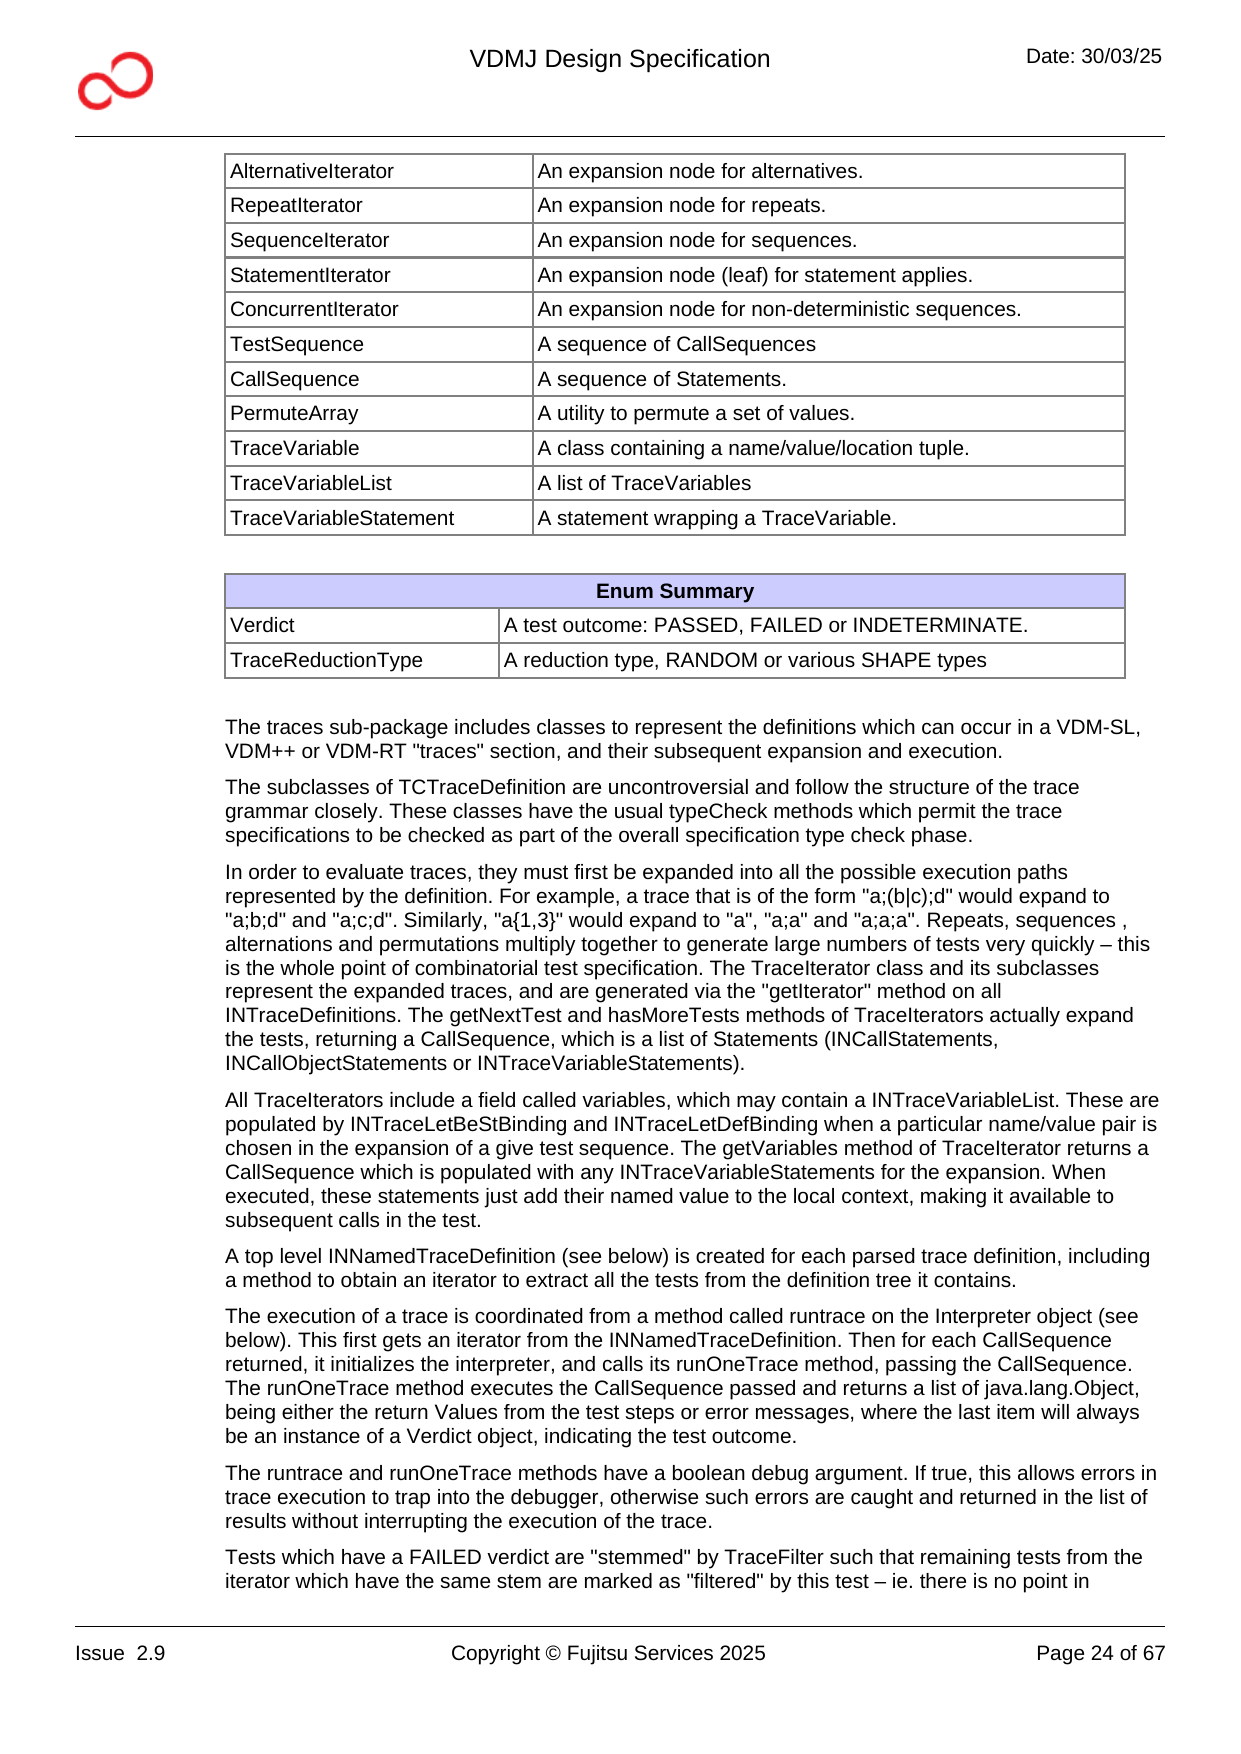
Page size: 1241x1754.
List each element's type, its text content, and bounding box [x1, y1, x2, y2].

table_cell PermuteArray [226, 397, 532, 430]
table_cell TraceReductionType [226, 644, 498, 677]
text The execution of a trace is coordinated from a method called runtrace on the Interpreter object (see below). This first gets an iterator from the INNamedTraceDefinition. Then for each CallSequence returned, it initializes the interpreter, and calls its runOneTrace method, passing the CallSequence. The runOneTrace method executes the CallSequence passed and returns a list of java.lang.Object, being either the return Values from the test steps or error messages, where the last item will always be an instance of a Verdict object, indicating the test outcome. [225, 1305, 1165, 1448]
text Tests which have a FAILED verdict are "stemmed" by TraceFilter such that remaining tests from the iterator which have the same stem are marked as "filtered" by this test – ie. there is no point in [225, 1545, 1165, 1593]
table_cell A sequence of CallSequences [534, 328, 1124, 361]
table_cell TestSequence [226, 328, 532, 361]
table_cell An expansion node for sequences. [534, 224, 1124, 256]
picture [78, 44, 153, 120]
table_cell TraceVariableList [226, 467, 532, 499]
text A top level INNamedTraceDefinition (see below) is created for each parsed trace definition, including a method to obtain an iterator to extract all the tests from the definition tree it contains. [225, 1244, 1165, 1292]
table_cell A reduction type, RANDOM or various SHAPE types [500, 644, 1124, 677]
text The subclasses of TCTraceDefinition are uncontroversial and follow the structure of the trace grammar closely. These classes have the usual typeCheck methods which permit the trace specifications to be checked as part of the overall specification type check phase. [225, 776, 1165, 847]
table_cell TraceVariable [226, 432, 532, 464]
table_cell A list of TraceVariables [534, 467, 1124, 499]
table_cell Verdict [226, 609, 498, 642]
table_cell AlternativeIterator [226, 155, 532, 187]
table_cell ConcurrentIterator [226, 293, 532, 326]
text The traces sub-package includes classes to represent the definitions which can occur in a VDM-SL, VDM++ or VDM-RT "traces" section, and their subsequent expansion and execution. [225, 715, 1165, 763]
table_header Enum Summary [226, 575, 1124, 607]
table_cell A test outcome: PASSED, FAILED or INDETERMINATE. [500, 609, 1124, 642]
table_cell An expansion node for repeats. [534, 189, 1124, 222]
table_cell SequenceIterator [226, 224, 532, 256]
table_cell An expansion node for non-deterministic sequences. [534, 293, 1124, 326]
text All TraceIterators include a field called variables, which may contain a INTraceVariableList. These are populated by INTraceLetBeStBinding and INTraceLetDefBinding when a particular name/value pair is chosen in the expansion of a give test sequence. The getVariables method of TraceIterator returns a CallSequence which is populated with any INTraceVariableStatements for the expansion. When executed, these statements just add their named value to the local context, making it available to subsequent calls in the test. [225, 1088, 1165, 1232]
table_cell A statement wrapping a TraceVariable. [534, 501, 1124, 534]
table_cell A class containing a name/value/location tuple. [534, 432, 1124, 464]
table_cell An expansion node (leaf) for statement applies. [534, 259, 1124, 291]
table_cell CallSequence [226, 363, 532, 395]
table_cell A sequence of Statements. [534, 363, 1124, 395]
table_cell RepeatIterator [226, 189, 532, 222]
table_cell TraceVariableStatement [226, 501, 532, 534]
text In order to evaluate traces, they must first be expanded into all the possible execution paths represented by the definition. For example, a trace that is of the form "a;(b|c);d" would expand to "a;b;d" and "a;c;d". Similarly, "a{1,3}" would expand to "a", "a;a" and "a;a;a". Repeats, sequences , alternations and permutations multiply together to generate large numbers of tests very quickly – this is the whole point of combinatorial test specification. The TraceIterator class and its subclasses represent the expanded traces, and are generated via the "getIterator" method on all INTraceDefinitions. The getNextTest and hasMoreTests methods of TraceIterators actually expand the tests, returning a CallSequence, which is a list of Statements (INCallStatements, INCallObjectStatements or INTraceVariableStatements). [225, 860, 1165, 1076]
text The runtrace and runOneTrace methods have a boolean debug argument. If true, this allows errors in trace execution to trap into the debugger, otherwise such errors are caught and returned in the list of results without interrupting the execution of the trace. [225, 1461, 1165, 1533]
table_cell A utility to permute a set of values. [534, 397, 1124, 430]
table_cell An expansion node for alternatives. [534, 155, 1124, 187]
table_cell StatementIterator [226, 259, 532, 291]
